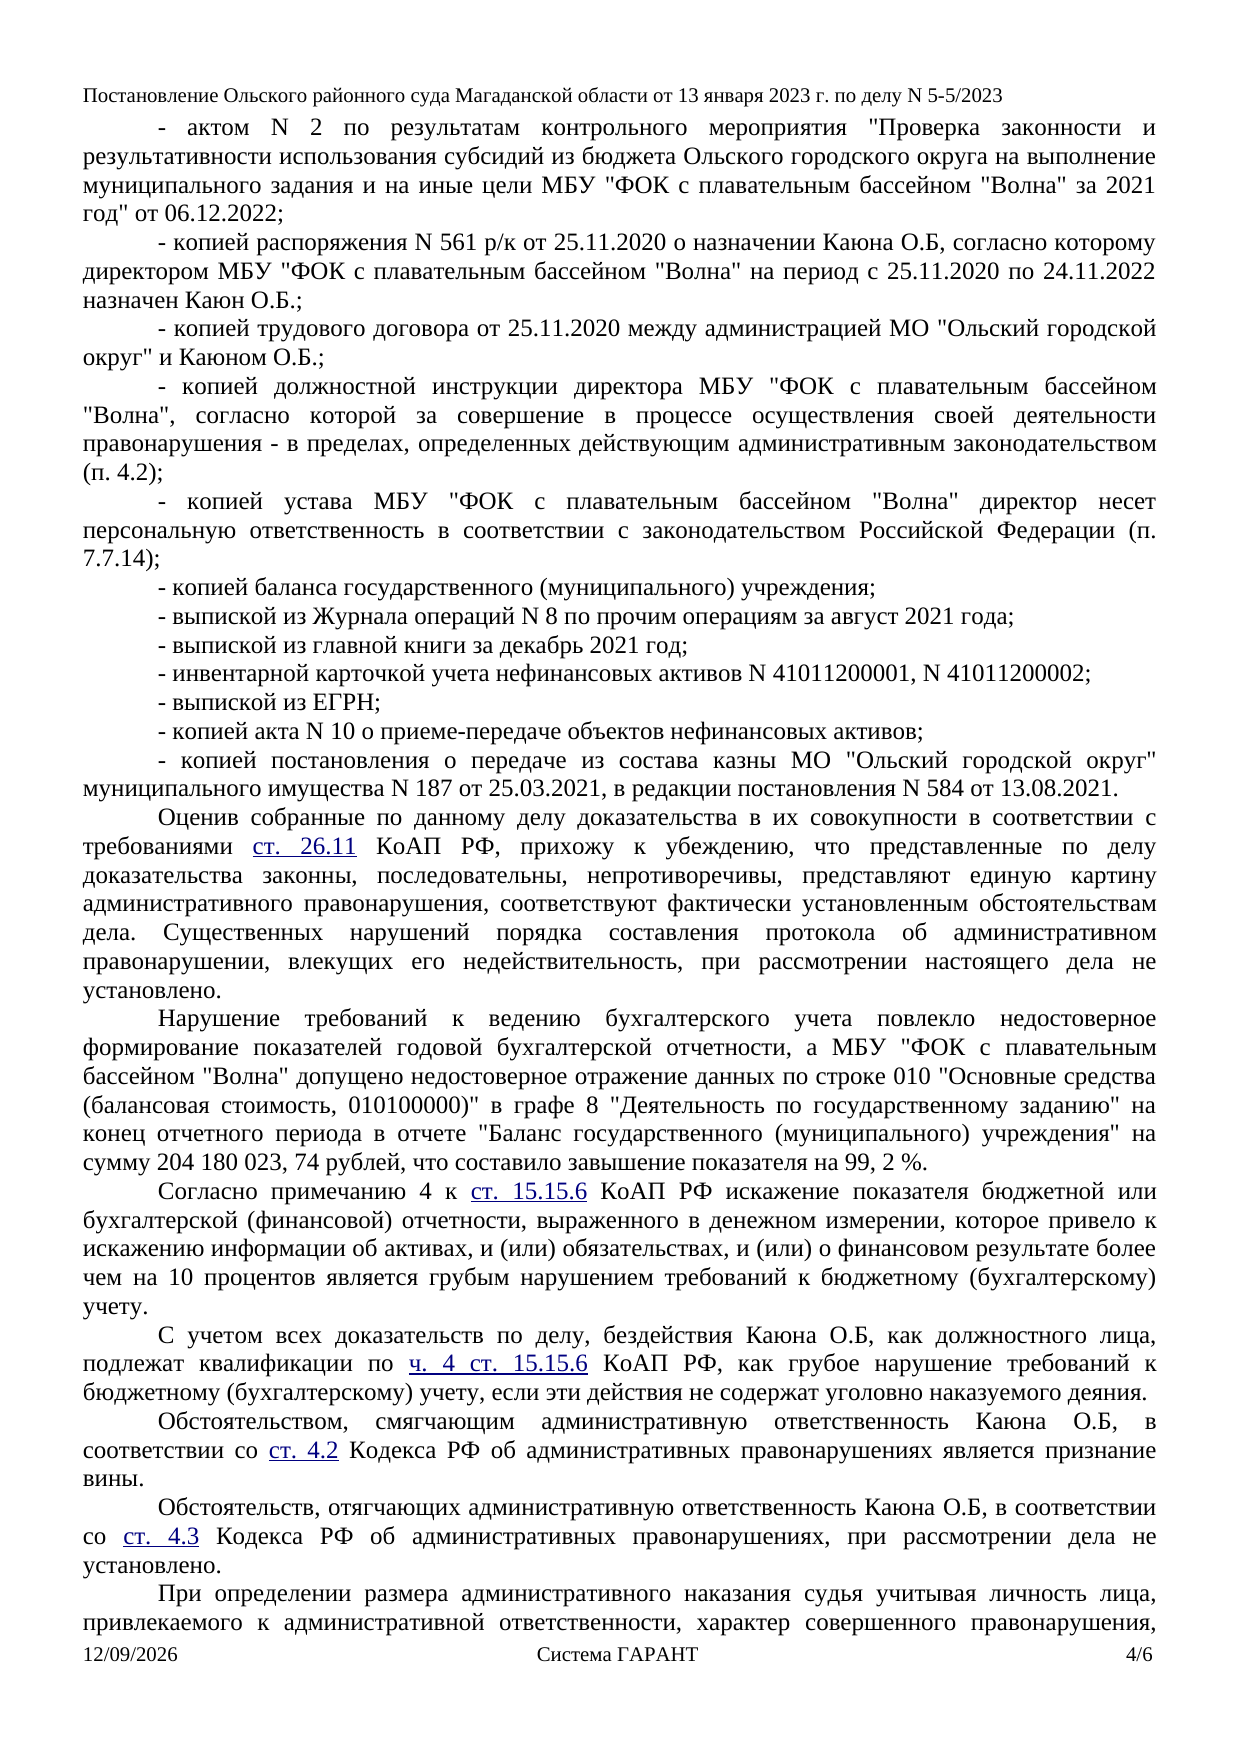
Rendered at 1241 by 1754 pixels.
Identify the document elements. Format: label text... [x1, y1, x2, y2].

text - копией распоряжения N 561 р/к от 25.11.2020 о назначении Каюна О.Б, согласно которому директором МБУ "ФОК с плавательным бассейном "Волна" на период с 25.11.2020 по 24.11.2022 назначен Каюн О.Б.; [83, 227, 1157, 313]
text С учетом всех доказательств по делу, бездействия Каюна О.Б, как должностного лица, подлежат квалификации по ч. 4 ст. 15.15.6 КоАП РФ, как грубое нарушение требований к бюджетному (бухгалтерскому) учету, если эти действия не содержат уголовно наказуемого деяния. [83, 1320, 1157, 1406]
text - копией устава МБУ "ФОК с плавательным бассейном "Волна" директор несет персональную ответственность в соответствии с законодательством Российской Федерации (п. 7.7.14); [83, 486, 1157, 572]
text - выпиской из Журнала операций N 8 по прочим операциям за август 2021 года; [83, 601, 1157, 630]
text - копией должностной инструкции директора МБУ "ФОК с плавательным бассейном "Волна", согласно которой за совершение в процессе осуществления своей деятельности правонарушения - в пределах, определенных действующим административным законодательством (п. 4.2); [83, 371, 1157, 486]
text - копией акта N 10 о приеме-передаче объектов нефинансовых активов; [83, 716, 1157, 745]
text - выпиской из главной книги за декабрь 2021 год; [83, 630, 1157, 658]
text - копией постановления о передаче из состава казны МО "Ольский городской округ" муниципального имущества N 187 от 25.03.2021, в редакции постановления N 584 от 13.08.2021. [83, 745, 1157, 802]
text - выпиской из ЕГРН; [83, 687, 1157, 716]
text Оценив собранные по данному делу доказательства в их совокупности в соответствии с требованиями ст. 26.11 КоАП РФ, прихожу к убеждению, что представленные по делу доказательства законны, последовательны, непротиворечивы, представляют единую картину административного правонарушения, соответствуют фактически установленным обстоятельствам дела. Существенных нарушений порядка составления протокола об административном правонарушении, влекущих его недействительность, при рассмотрении настоящего дела не установлено. [83, 802, 1157, 1003]
text - копией трудового договора от 25.11.2020 между администрацией МО "Ольский городской округ" и Каюном О.Б.; [83, 313, 1157, 371]
text Согласно примечанию 4 к ст. 15.15.6 КоАП РФ искажение показателя бюджетной или бухгалтерской (финансовой) отчетности, выраженного в денежном измерении, которое привело к искажению информации об активах, и (или) обязательствах, и (или) о финансовом результате более чем на 10 процентов является грубым нарушением требований к бюджетному (бухгалтерскому) учету. [83, 1176, 1157, 1320]
text Обстоятельством, смягчающим административную ответственность Каюна О.Б, в соответствии со ст. 4.2 Кодекса РФ об административных правонарушениях является признание вины. [83, 1406, 1157, 1492]
text Обстоятельств, отягчающих административную ответственность Каюна О.Б, в соответствии со ст. 4.3 Кодекса РФ об административных правонарушениях, при рассмотрении дела не установлено. [83, 1492, 1157, 1578]
text - актом N 2 по результатам контрольного мероприятия "Проверка законности и результативности использования субсидий из бюджета Ольского городского округа на выполнение муниципального задания и на иные цели МБУ "ФОК с плавательным бассейном "Волна" за 2021 год" от 06.12.2022; [83, 112, 1157, 227]
text - инвентарной карточкой учета нефинансовых активов N 41011200001, N 41011200002; [83, 658, 1157, 687]
text Нарушение требований к ведению бухгалтерского учета повлекло недостоверное формирование показателей годовой бухгалтерской отчетности, а МБУ "ФОК с плавательным бассейном "Волна" допущено недостоверное отражение данных по строке 010 "Основные средства (балансовая стоимость, 010100000)" в графе 8 "Деятельность по государственному заданию" на конец отчетного периода в отчете "Баланс государственного (муниципального) учреждения" на сумму 204 180 023, 74 рублей, что составило завышение показателя на 99, 2 %. [83, 1003, 1157, 1176]
text - копией баланса государственного (муниципального) учреждения; [83, 572, 1157, 601]
text При определении размера административного наказания судья учитывая личность лица, привлекаемого к административной ответственности, характер совершенного правонарушения, [83, 1578, 1157, 1636]
